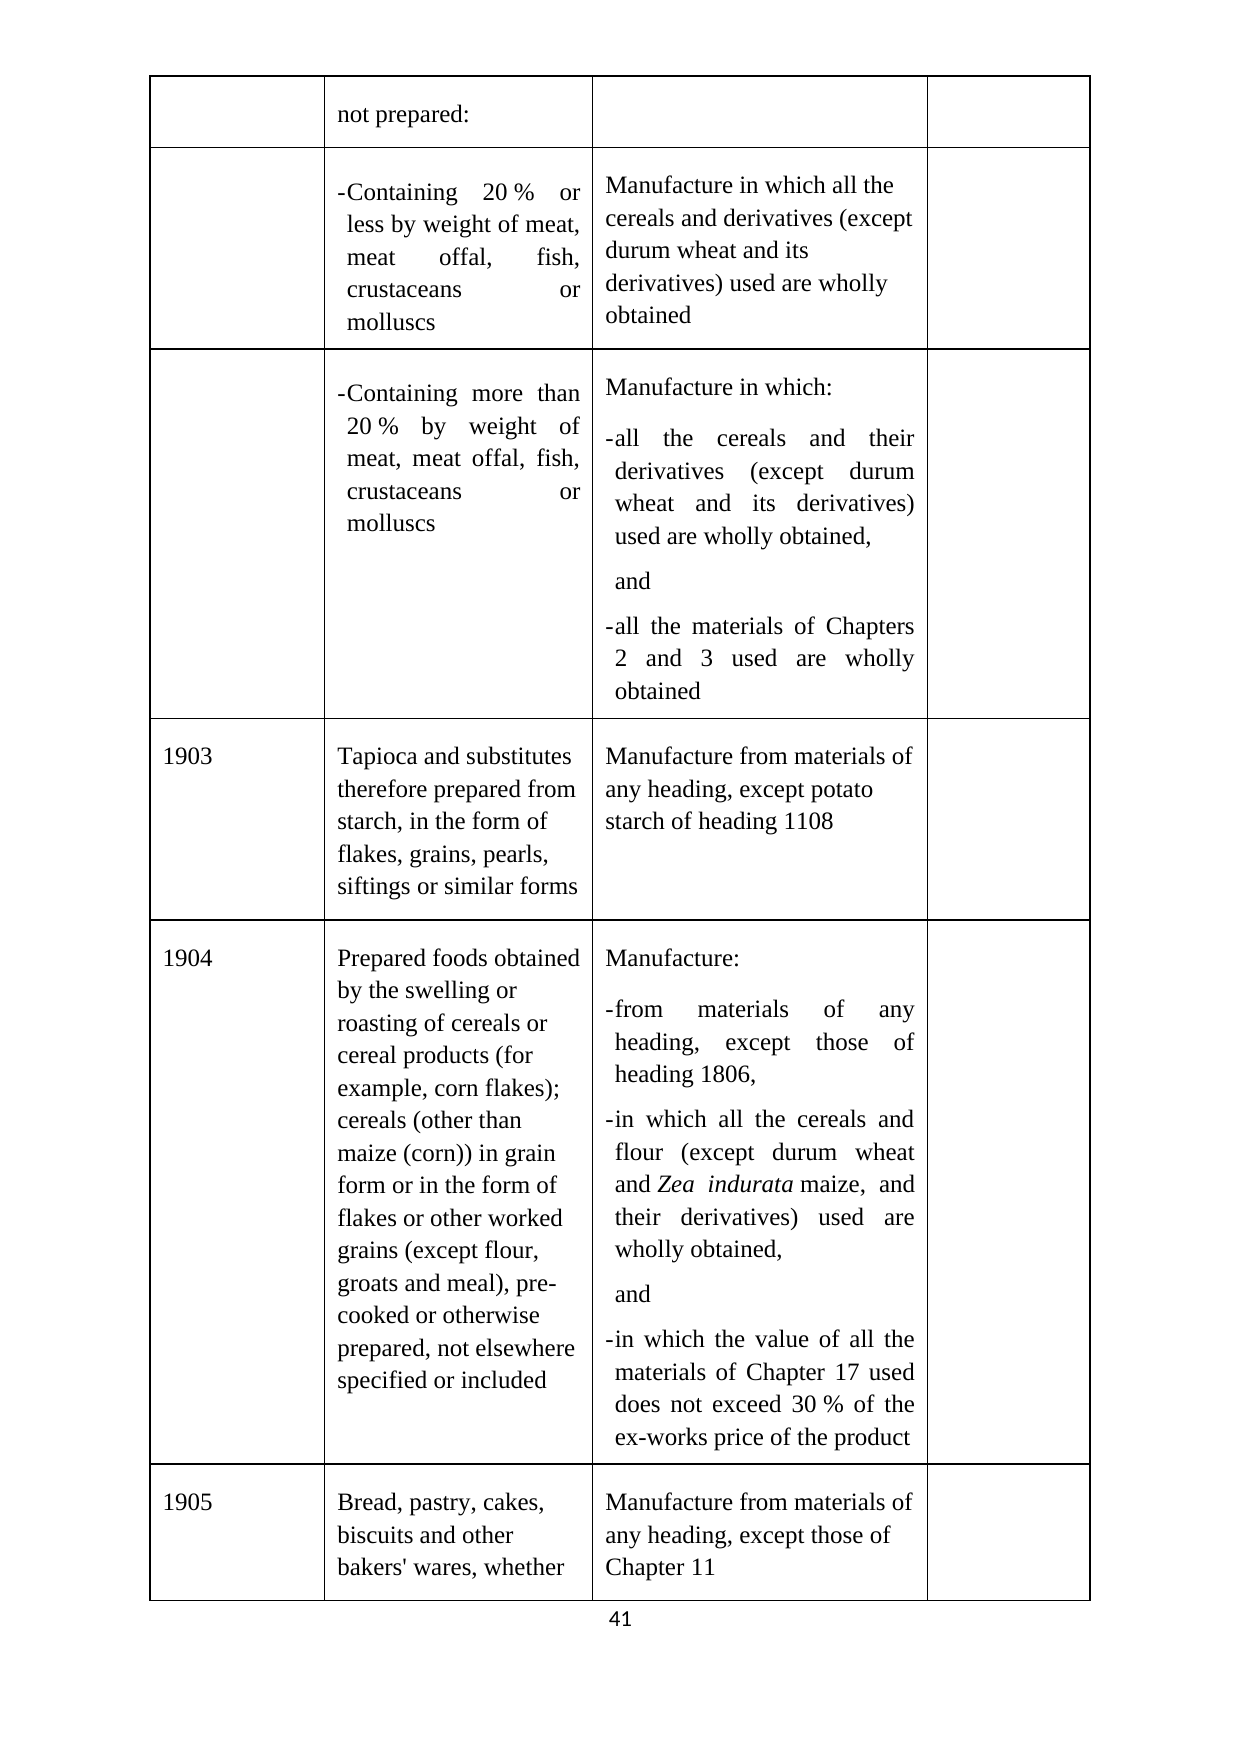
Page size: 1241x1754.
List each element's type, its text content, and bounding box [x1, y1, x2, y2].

table_cell [151, 148, 324, 348]
table_header - [605, 1088, 614, 1308]
table_header - [337, 161, 347, 336]
table_cell Tapioca and substitutes therefore prepared from starch, in the form of flakes, grains, pearls, siftings or similar forms [325, 719, 592, 919]
table_cell [928, 1465, 1089, 1600]
table_header - [337, 362, 347, 537]
table_header from materials of any heading, except those of heading 1806, [615, 978, 915, 1088]
table_header in which the value of all the materials of Chapter 17 used does not exceed 30 % of the ex-works price of the product [615, 1308, 915, 1451]
table_cell 1903 [151, 719, 324, 919]
table_cell [325, 148, 592, 348]
table_cell Manufacture in which: [593, 350, 927, 717]
table_header - [605, 595, 614, 705]
table_header all the materials of Chapters 2 and 3 used are wholly obtained [615, 595, 915, 705]
table_cell Manufacture: [593, 921, 927, 1463]
table_cell [928, 77, 1089, 147]
table_cell Manufacture from materials of any heading, except potato starch of heading 1108 [593, 719, 927, 919]
table_cell Bread, pastry, cakes, biscuits and other bakers' wares, whether [325, 1465, 592, 1600]
table_cell [325, 350, 592, 717]
table_cell Manufacture from materials of any heading, except those of Chapter 11 [593, 1465, 927, 1600]
table_cell Prepared foods obtained by the swelling or roasting of cereals or cereal products (for example, corn flakes); cereals (other than maize (corn)) in grain form or in the form of flakes or other worked grains (except flour, groats and meal), pre-cooked or otherwise prepared, not elsewhere specified or included [325, 921, 592, 1463]
table_cell 1904 [151, 921, 324, 1463]
table_header - [605, 407, 614, 595]
table_header in which all the cereals and flour (except durum wheat and Zea indurata maize, and their derivatives) used are wholly obtained, and [615, 1088, 915, 1308]
table_cell 1905 [151, 1465, 324, 1600]
table_header Containing 20 % or less by weight of meat, meat offal, fish, crustaceans or molluscs [347, 161, 580, 336]
table_header Containing more than 20 % by weight of meat, meat offal, fish, crustaceans or molluscs [347, 362, 580, 537]
table_cell [928, 719, 1089, 919]
table_cell [928, 350, 1089, 717]
table_cell Manufacture in which all the cereals and derivatives (except durum wheat and its derivatives) used are wholly obtained [593, 148, 927, 348]
table_header all the cereals and their derivatives (except durum wheat and its derivatives) used are wholly obtained, and [615, 407, 915, 595]
table_cell not prepared: [325, 77, 592, 147]
table_header - [605, 1308, 614, 1451]
table_cell [928, 921, 1089, 1463]
table_header - [605, 978, 614, 1088]
table_cell [928, 148, 1089, 348]
table_cell [151, 77, 324, 147]
table_cell [593, 77, 927, 147]
table_cell [151, 350, 324, 717]
